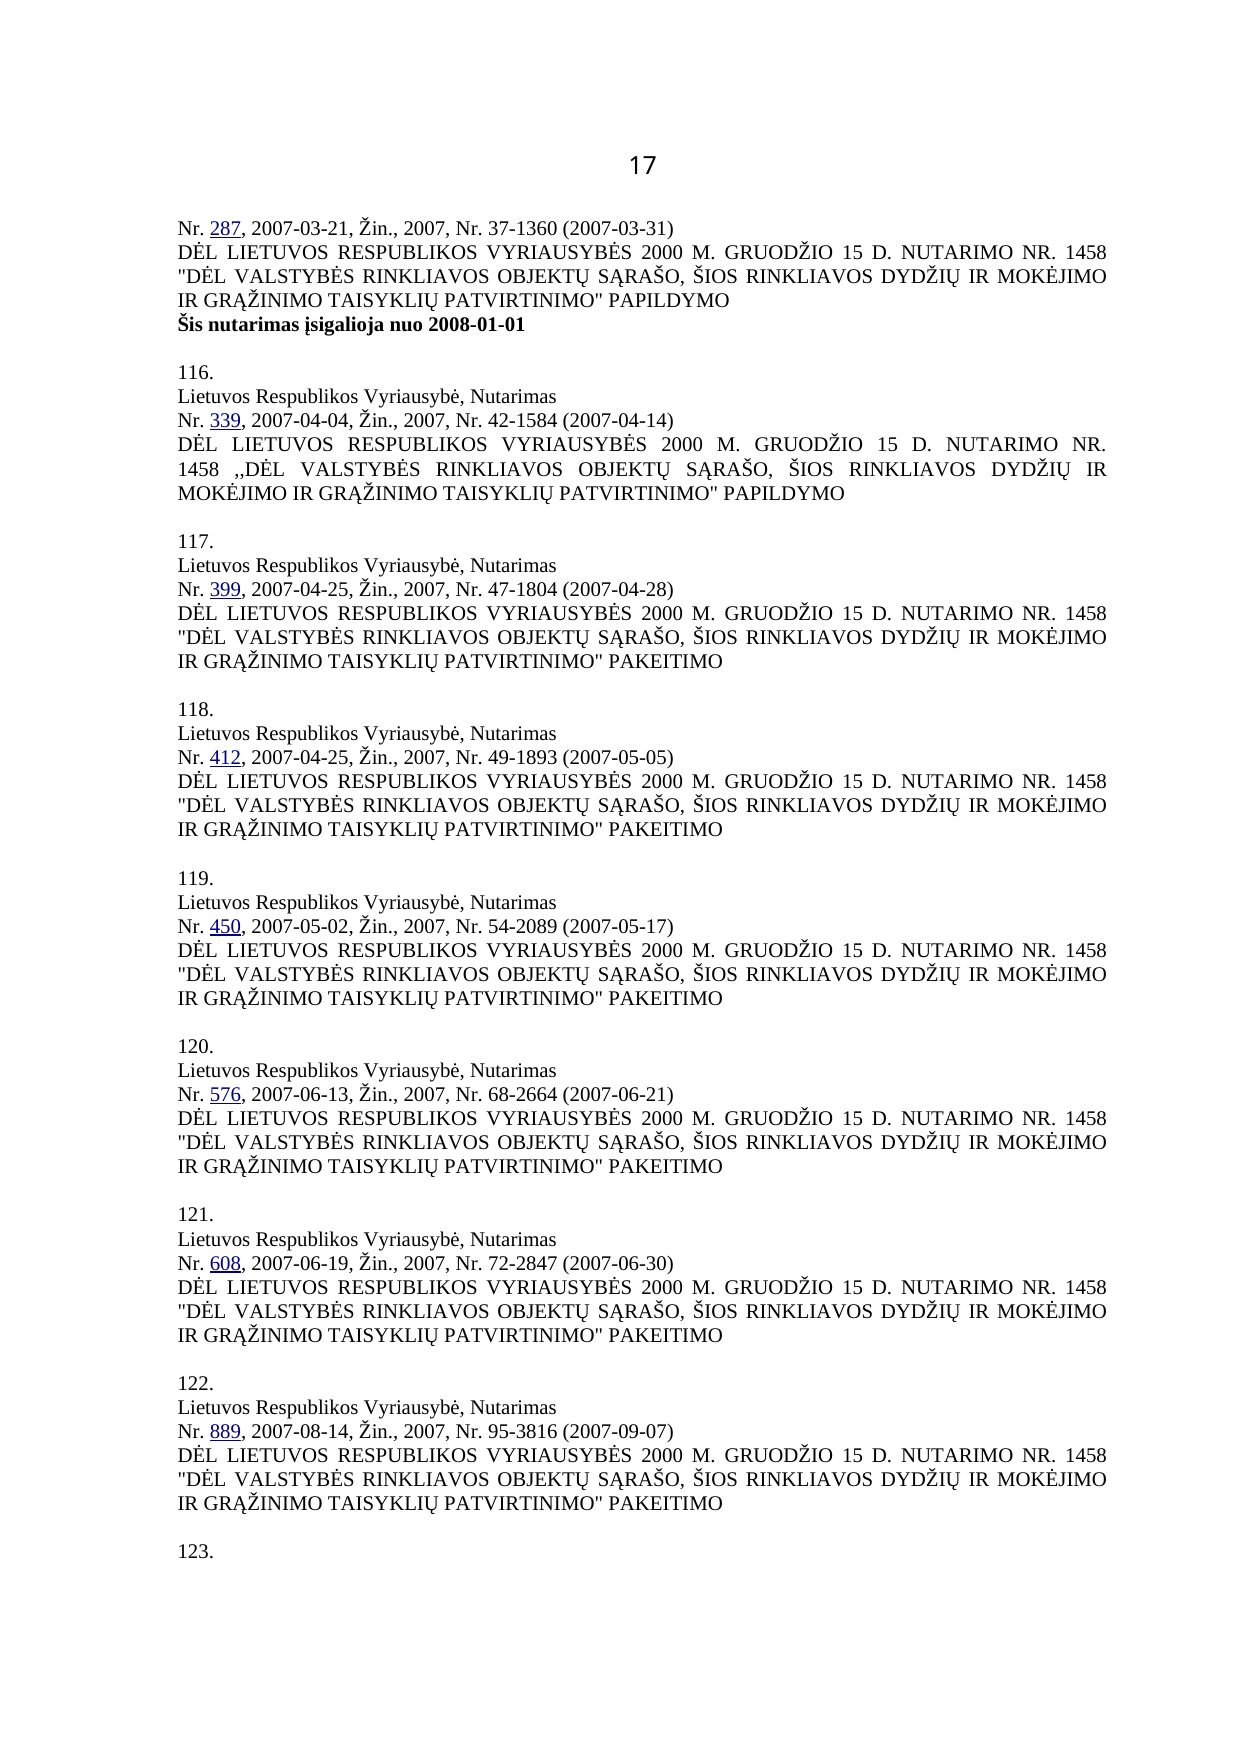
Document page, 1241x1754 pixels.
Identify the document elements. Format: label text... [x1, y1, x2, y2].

text Lietuvos Respublikos Vyriausybė, Nutarimas [177, 1395, 1107, 1419]
text Nr. 287, 2007-03-21, Žin., 2007, Nr. 37-1360 (2007-03-31) [177, 216, 1107, 240]
text 118. [177, 697, 1107, 721]
text DĖL LIETUVOS RESPUBLIKOS VYRIAUSYBĖS 2000 M. GRUODŽIO 15 D. NUTARIMO NR. 1458 "DĖL VALSTYBĖS RINKLIAVOS OBJEKTŲ SĄRAŠO, ŠIOS RINKLIAVOS DYDŽIŲ IR MOKĖJIMO IR GRĄŽINIMO TAISYKLIŲ PATVIRTINIMO" PAKEITIMO [177, 1274, 1107, 1347]
text Lietuvos Respublikos Vyriausybė, Nutarimas [177, 889, 1107, 914]
text 117. [177, 529, 1107, 553]
text Nr. 889, 2007-08-14, Žin., 2007, Nr. 95-3816 (2007-09-07) [177, 1419, 1107, 1443]
text Lietuvos Respublikos Vyriausybė, Nutarimas [177, 553, 1107, 577]
text DĖL LIETUVOS RESPUBLIKOS VYRIAUSYBĖS 2000 M. GRUODŽIO 15 D. NUTARIMO NR. 1458 ,,DĖL VALSTYBĖS RINKLIAVOS OBJEKTŲ SĄRAŠO, ŠIOS RINKLIAVOS DYDŽIŲ IR MOKĖJIMO IR GRĄŽINIMO TAISYKLIŲ PATVIRTINIMO" PAPILDYMO [177, 432, 1107, 504]
text Šis nutarimas įsigalioja nuo 2008-01-01 [177, 312, 1107, 336]
text 122. [177, 1371, 1107, 1395]
text Nr. 450, 2007-05-02, Žin., 2007, Nr. 54-2089 (2007-05-17) [177, 914, 1107, 938]
text Lietuvos Respublikos Vyriausybė, Nutarimas [177, 1226, 1107, 1251]
text Nr. 608, 2007-06-19, Žin., 2007, Nr. 72-2847 (2007-06-30) [177, 1251, 1107, 1274]
text 116. [177, 360, 1107, 384]
text 121. [177, 1202, 1107, 1226]
text Nr. 339, 2007-04-04, Žin., 2007, Nr. 42-1584 (2007-04-14) [177, 408, 1107, 432]
text Lietuvos Respublikos Vyriausybė, Nutarimas [177, 1058, 1107, 1082]
text DĖL LIETUVOS RESPUBLIKOS VYRIAUSYBĖS 2000 M. GRUODŽIO 15 D. NUTARIMO NR. 1458 "DĖL VALSTYBĖS RINKLIAVOS OBJEKTŲ SĄRAŠO, ŠIOS RINKLIAVOS DYDŽIŲ IR MOKĖJIMO IR GRĄŽINIMO TAISYKLIŲ PATVIRTINIMO" PAKEITIMO [177, 769, 1107, 841]
text Lietuvos Respublikos Vyriausybė, Nutarimas [177, 721, 1107, 745]
text DĖL LIETUVOS RESPUBLIKOS VYRIAUSYBĖS 2000 M. GRUODŽIO 15 D. NUTARIMO NR. 1458 "DĖL VALSTYBĖS RINKLIAVOS OBJEKTŲ SĄRAŠO, ŠIOS RINKLIAVOS DYDŽIŲ IR MOKĖJIMO IR GRĄŽINIMO TAISYKLIŲ PATVIRTINIMO" PAKEITIMO [177, 601, 1107, 673]
text DĖL LIETUVOS RESPUBLIKOS VYRIAUSYBĖS 2000 M. GRUODŽIO 15 D. NUTARIMO NR. 1458 "DĖL VALSTYBĖS RINKLIAVOS OBJEKTŲ SĄRAŠO, ŠIOS RINKLIAVOS DYDŽIŲ IR MOKĖJIMO IR GRĄŽINIMO TAISYKLIŲ PATVIRTINIMO" PAKEITIMO [177, 1106, 1107, 1178]
text 120. [177, 1034, 1107, 1058]
text Nr. 399, 2007-04-25, Žin., 2007, Nr. 47-1804 (2007-04-28) [177, 577, 1107, 601]
text Lietuvos Respublikos Vyriausybė, Nutarimas [177, 384, 1107, 408]
text Nr. 576, 2007-06-13, Žin., 2007, Nr. 68-2664 (2007-06-21) [177, 1082, 1107, 1106]
text DĖL LIETUVOS RESPUBLIKOS VYRIAUSYBĖS 2000 M. GRUODŽIO 15 D. NUTARIMO NR. 1458 "DĖL VALSTYBĖS RINKLIAVOS OBJEKTŲ SĄRAŠO, ŠIOS RINKLIAVOS DYDŽIŲ IR MOKĖJIMO IR GRĄŽINIMO TAISYKLIŲ PATVIRTINIMO" PAPILDYMO [177, 240, 1107, 312]
text DĖL LIETUVOS RESPUBLIKOS VYRIAUSYBĖS 2000 M. GRUODŽIO 15 D. NUTARIMO NR. 1458 "DĖL VALSTYBĖS RINKLIAVOS OBJEKTŲ SĄRAŠO, ŠIOS RINKLIAVOS DYDŽIŲ IR MOKĖJIMO IR GRĄŽINIMO TAISYKLIŲ PATVIRTINIMO" PAKEITIMO [177, 938, 1107, 1010]
text Nr. 412, 2007-04-25, Žin., 2007, Nr. 49-1893 (2007-05-05) [177, 745, 1107, 769]
text 119. [177, 866, 1107, 889]
text DĖL LIETUVOS RESPUBLIKOS VYRIAUSYBĖS 2000 M. GRUODŽIO 15 D. NUTARIMO NR. 1458 "DĖL VALSTYBĖS RINKLIAVOS OBJEKTŲ SĄRAŠO, ŠIOS RINKLIAVOS DYDŽIŲ IR MOKĖJIMO IR GRĄŽINIMO TAISYKLIŲ PATVIRTINIMO" PAKEITIMO [177, 1443, 1107, 1515]
text 123. [177, 1539, 1107, 1563]
